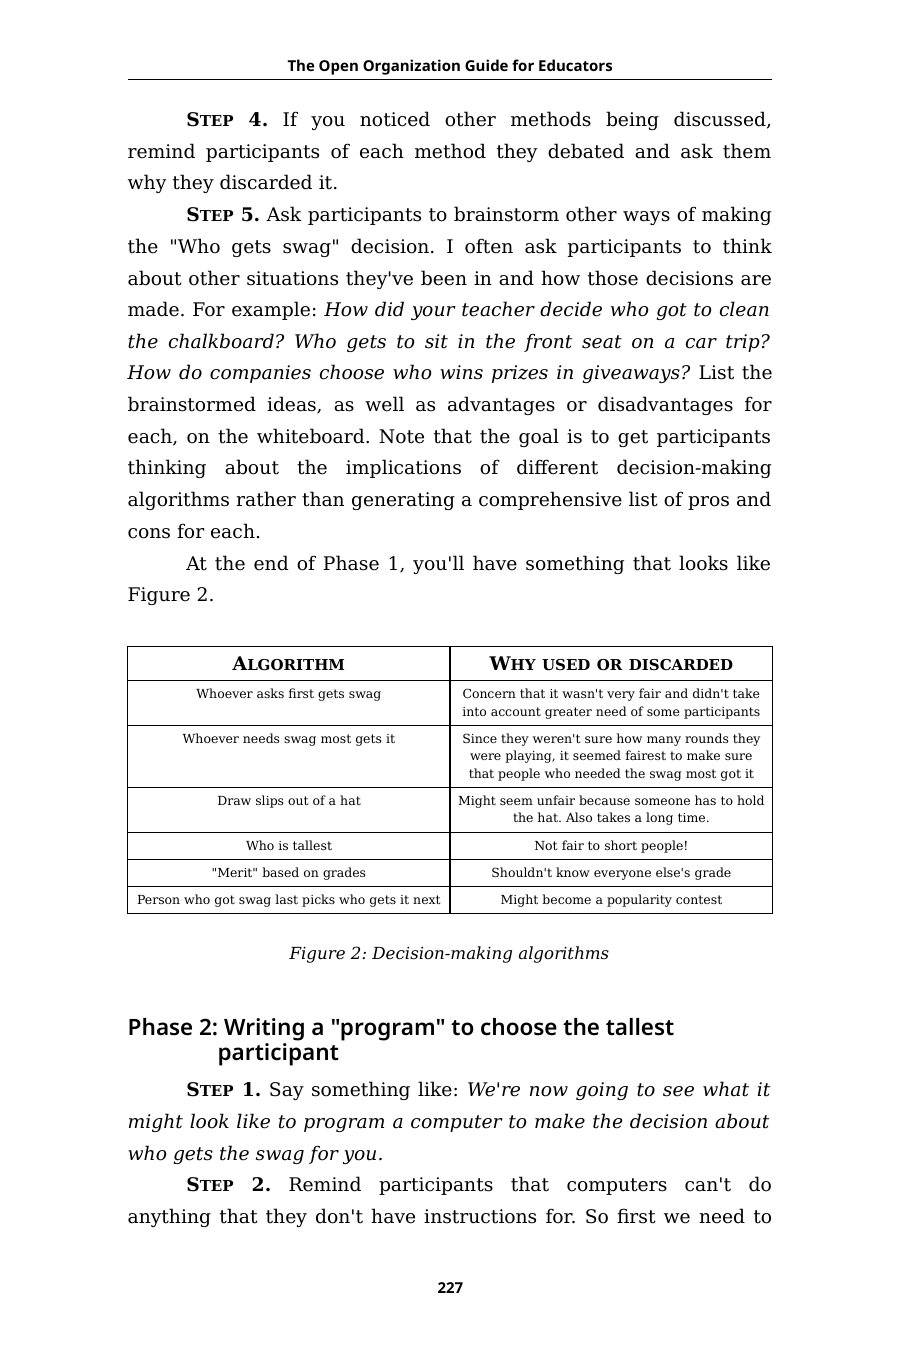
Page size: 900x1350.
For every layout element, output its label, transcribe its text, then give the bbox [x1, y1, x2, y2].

text Step 4. If you noticed other methods being discussed, remind participants of each method they debated and ask them why they discarded it. [127, 109, 772, 194]
table_cell Shouldn't know everyone else's grade [451, 860, 772, 886]
table_cell "Merit" based on grades [128, 860, 449, 886]
table_cell Whoever asks first gets swag [128, 681, 449, 725]
table_cell Concern that it wasn't very fair and didn't take into account greater need of some participants [451, 681, 772, 725]
table_cell Draw slips out of a hat [128, 788, 449, 832]
table_cell Whoever needs swag most gets it [128, 726, 449, 787]
table_cell Who is tallest [128, 833, 449, 859]
table_header Why used or discarded [451, 647, 772, 680]
text Step 5. Ask participants to brainstorm other ways of making the "Who gets swag" decision. I often ask participants to think about other situations they've been in and how those decisions are made. For example: How did your teacher decide who got to clean the chalkboard? Who gets to sit in the front seat on a car trip? How do companies choose who wins prizes in giveaways? List the brainstormed ideas, as well as advantages or disadvantages for each, on the whiteboard. Note that the goal is to get participants thinking about the implications of different decision-making algorithms rather than generating a comprehensive list of pros and cons for each. [127, 204, 772, 543]
table_cell Person who got swag last picks who gets it next [128, 887, 449, 913]
text At the end of Phase 1, you'll have something that looks like Figure 2. [127, 552, 772, 606]
table_cell Might become a popularity contest [451, 887, 772, 913]
text Figure 2: Decision-making algorithms [127, 944, 772, 963]
table_cell Not fair to short people! [451, 833, 772, 859]
table_header Algorithm [128, 647, 449, 680]
table_cell Might seem unfair because someone has to hold the hat. Also takes a long time. [451, 788, 772, 832]
text Step 2. Remind participants that computers can't do anything that they don't have instructions for. So first we need to [127, 1174, 772, 1228]
subtitle Phase 2: Writing a "program" to choose the tallest participant [127, 1014, 772, 1066]
text Step 1. Say something like: We're now going to see what it might look like to program a computer to make the decision about who gets the swag for you. [127, 1079, 772, 1164]
table_cell Since they weren't sure how many rounds they were playing, it seemed fairest to make sure that people who needed the swag most got it [451, 726, 772, 787]
